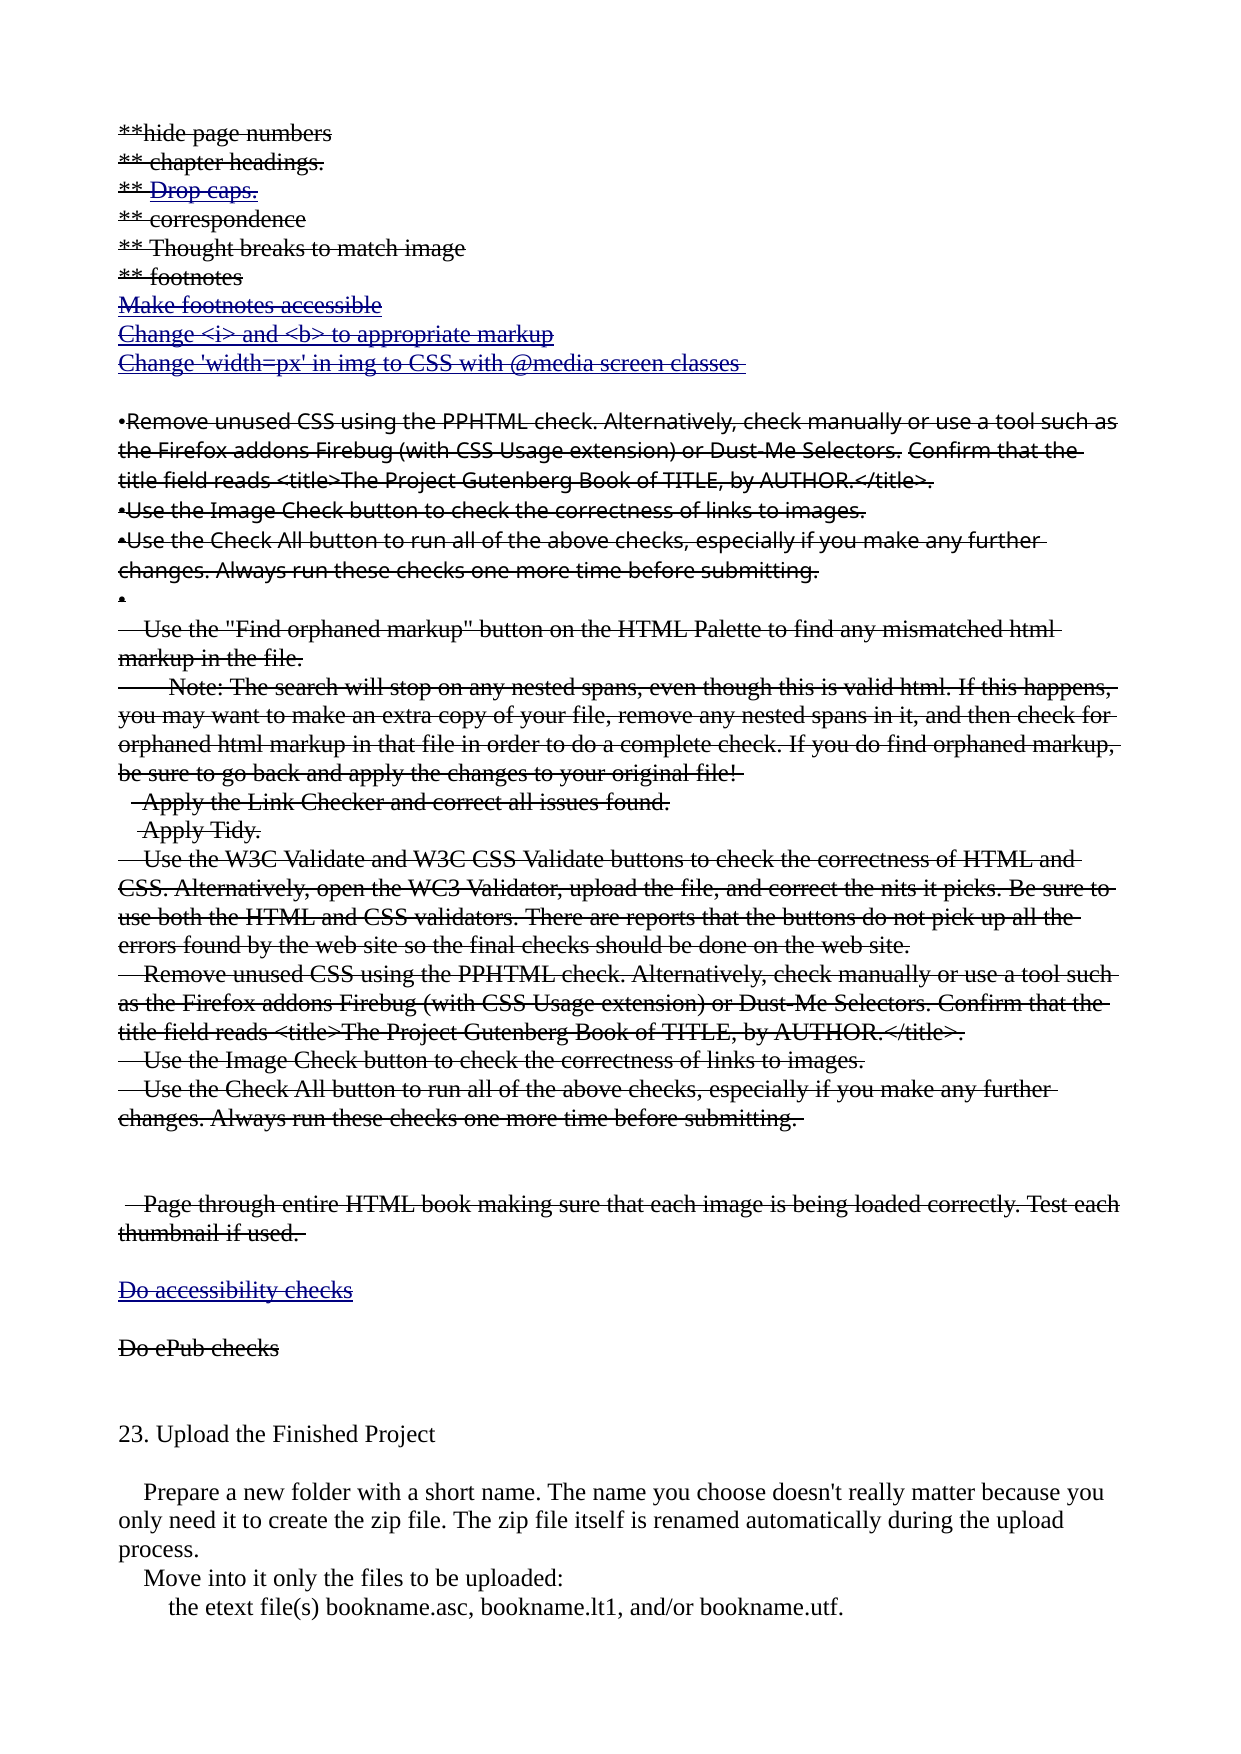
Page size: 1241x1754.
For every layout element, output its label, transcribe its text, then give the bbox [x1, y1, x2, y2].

text ** footnotes [118, 262, 1122, 291]
text Change <i> and <b> to appropriate markup [118, 319, 1122, 348]
text Use the "Find orphaned markup" button on the HTML Palette to find any mismatched html markup in the file. [118, 614, 1122, 672]
text ** chapter headings. [118, 147, 1122, 176]
list Remove unused CSS using the PPHTML check. Alternatively, check manually or use a tool such as the Firefox addons Firebug (with CSS Usage extension) or Dust-Me Selectors. Confirm that the title field reads <title>The Project Gutenberg Book of TITLE, by AUTHOR.</title>. [118, 406, 1122, 495]
text **hide page numbers [118, 118, 1122, 147]
text Apply the Link Checker and correct all issues found. [118, 787, 1122, 815]
text 23. Upload the Finished Project [118, 1419, 1122, 1448]
text Do accessibility checks [118, 1275, 1122, 1304]
text Do ePub checks [118, 1333, 1122, 1362]
list Use the Check All button to run all of the above checks, especially if you make any further changes. Always run these checks one more time before submitting. [118, 525, 1122, 584]
text ** correspondence [118, 204, 1122, 233]
text the etext file(s) bookname.asc, bookname.lt1, and/or bookname.utf. [118, 1592, 1122, 1620]
text Prepare a new folder with a short name. The name you choose doesn't really matter because you only need it to create the zip file. The zip file itself is renamed automatically during the upload process. [118, 1477, 1122, 1563]
text ** Thought breaks to match image [118, 233, 1122, 262]
text Change 'width=px' in img to CSS with @media screen classes [118, 348, 1122, 377]
text Use the Check All button to run all of the above checks, especially if you make any further changes. Always run these checks one more time before submitting. [118, 1074, 1122, 1132]
text Note: The search will stop on any nested spans, even though this is valid html. If this happens, you may want to make an extra copy of your file, remove any nested spans in it, and then check for orphaned html markup in that file in order to do a complete check. If you do find orphaned markup, be sure to go back and apply the changes to your original file! [118, 672, 1122, 787]
text Make footnotes accessible [118, 291, 1122, 319]
text Move into it only the files to be uploaded: [118, 1563, 1122, 1592]
text Remove unused CSS using the PPHTML check. Alternatively, check manually or use a tool such as the Firefox addons Firebug (with CSS Usage extension) or Dust-Me Selectors. Confirm that the title field reads <title>The Project Gutenberg Book of TITLE, by AUTHOR.</title>. [118, 959, 1122, 1045]
text Apply Tidy. [118, 815, 1122, 844]
list Use the Image Check button to check the correctness of links to images. [118, 495, 1122, 525]
text ** Drop caps. [118, 176, 1122, 204]
text Page through entire HTML book making sure that each image is being loaded correctly. Test each thumbnail if used. [118, 1189, 1122, 1247]
text Use the Image Check button to check the correctness of links to images. [118, 1045, 1122, 1074]
text Use the W3C Validate and W3C CSS Validate buttons to check the correctness of HTML and CSS. Alternatively, open the WC3 Validator, upload the file, and correct the nits it picks. Be sure to use both the HTML and CSS validators. There are reports that the buttons do not pick up all the errors found by the web site so the final checks should be done on the web site. [118, 844, 1122, 959]
